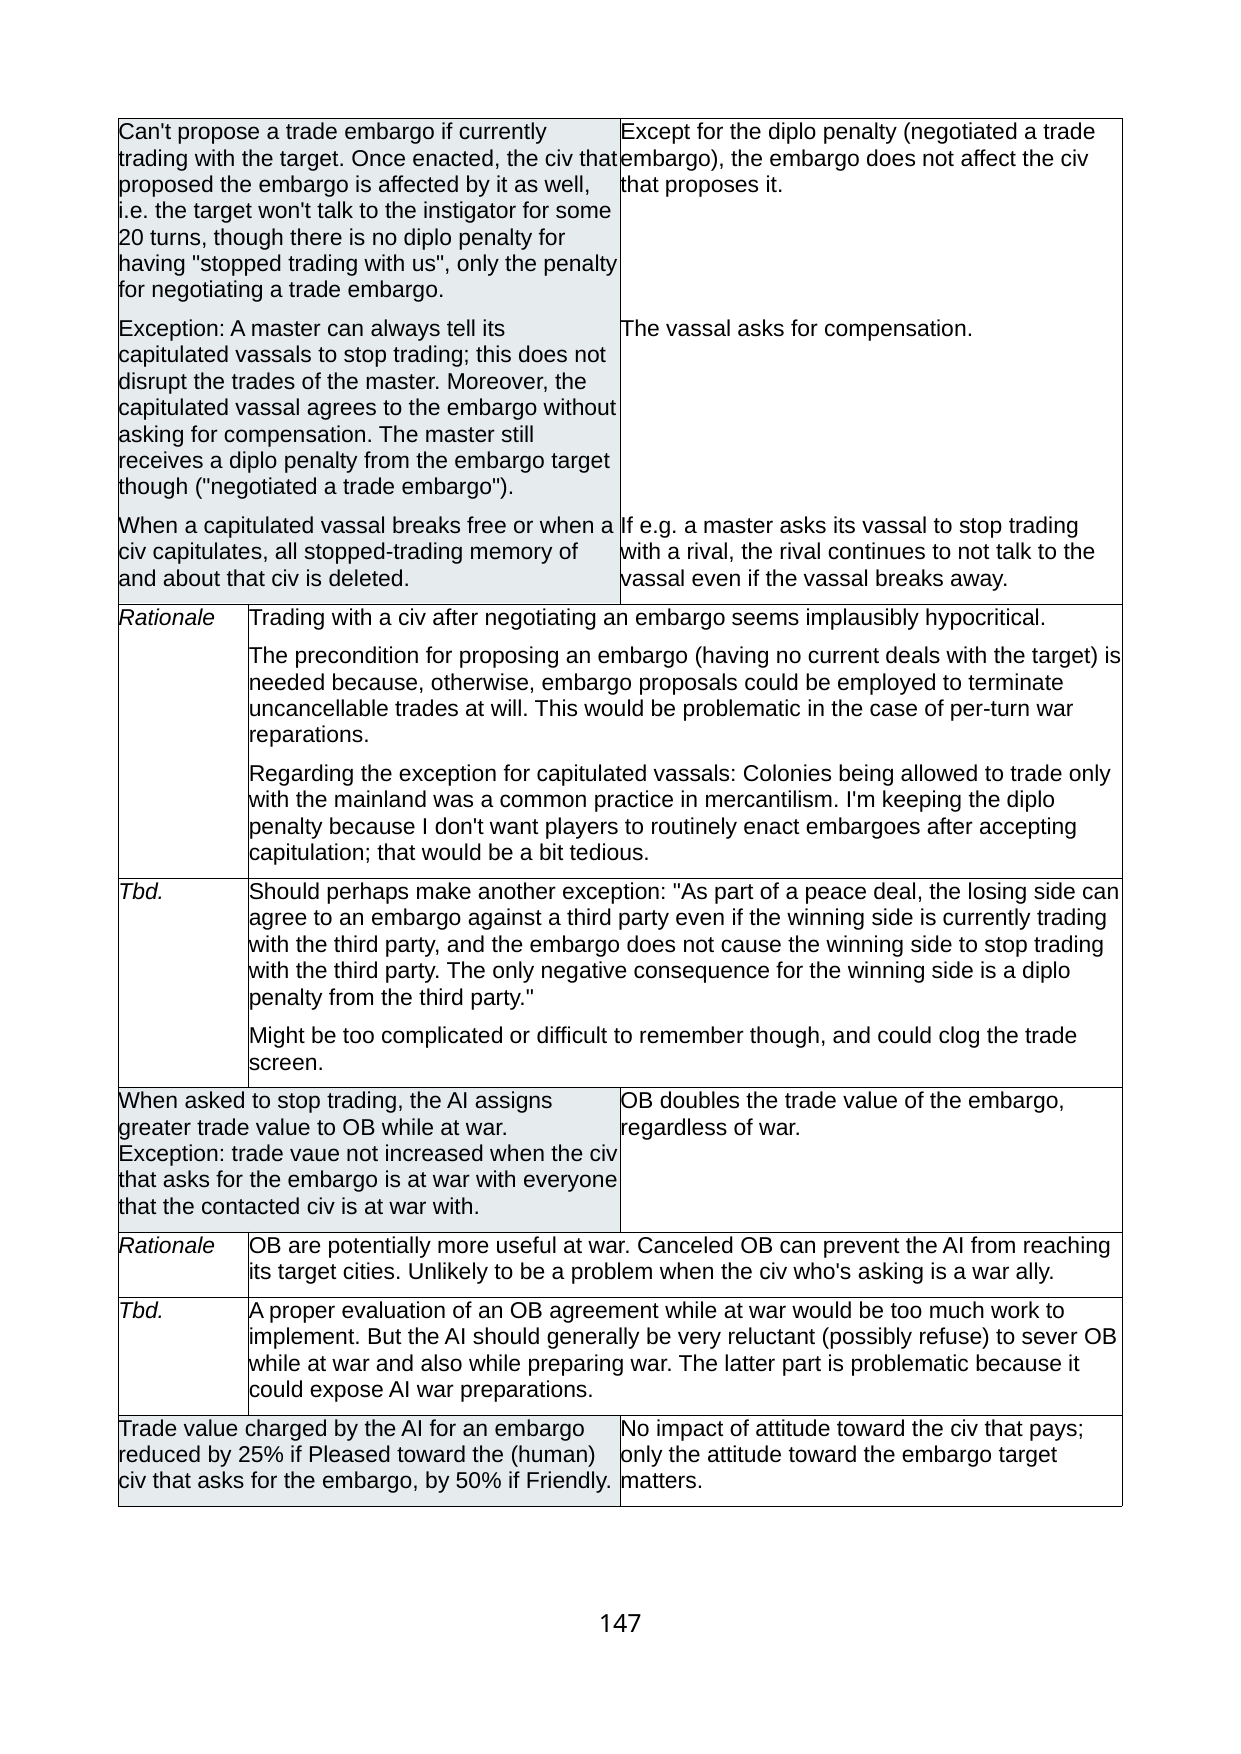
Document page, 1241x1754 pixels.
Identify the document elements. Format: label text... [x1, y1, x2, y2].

table_cell OB are potentially more useful at war. Canceled OB can prevent the AI from reaching its target cities. Unlikely to be a problem when the civ who's asking is a war ally. [249, 1233, 1122, 1297]
table_cell Can't propose a trade embargo if currently trading with the target. Once enacted, the civ that proposed the embargo is affected by it as well, i.e. the target won't talk to the instigator for some 20 turns, though there is no diplo penalty for having "stopped trading with us", only the penalty for negotiating a trade embargo. Exception: A master can always tell its capitulated vassals to stop trading; this does not disrupt the trades of the master. Moreover, the capitulated vassal agrees to the embargo without asking for compensation. The master still receives a diplo penalty from the embargo target though ("negotiated a trade embargo"). When a capitulated vassal breaks free or when a civ capitulates, all stopped-trading memory of and about that civ is deleted. [119, 119, 620, 603]
table_cell When asked to stop trading, the AI assigns greater trade value to OB while at war. Exception: trade vaue not increased when the civ that asks for the embargo is at war with everyone that the contacted civ is at war with. [119, 1088, 620, 1232]
table_cell Rationale [119, 605, 248, 878]
table_cell Tbd. [119, 879, 248, 1087]
table_cell A proper evaluation of an OB agreement while at war would be too much work to implement. But the AI should generally be very reluctant (possibly refuse) to sever OB while at war and also while preparing war. The latter part is problematic because it could expose AI war preparations. [249, 1298, 1122, 1415]
table_cell No impact of attitude toward the civ that pays; only the attitude toward the embargo target matters. [621, 1416, 1122, 1506]
table_cell Trade value charged by the AI for an embargo reduced by 25% if Pleased toward the (human) civ that asks for the embargo, by 50% if Friendly. [119, 1416, 620, 1506]
table_cell OB doubles the trade value of the embargo, regardless of war. [621, 1088, 1122, 1232]
table_cell Tbd. [119, 1298, 248, 1415]
table_cell Trading with a civ after negotiating an embargo seems implausibly hypocritical. The precondition for proposing an embargo (having no current deals with the target) is needed because, otherwise, embargo proposals could be employed to terminate uncancellable trades at will. This would be problematic in the case of per-turn war reparations. Regarding the exception for capitulated vassals: Colonies being allowed to trade only with the mainland was a common practice in mercantilism. I'm keeping the diplo penalty because I don't want players to routinely enact embargoes after accepting capitulation; that would be a bit tedious. [249, 605, 1122, 878]
table_cell Except for the diplo penalty (negotiated a trade embargo), the embargo does not affect the civ that proposes it. The vassal asks for compensation. If e.g. a master asks its vassal to stop trading with a rival, the rival continues to not talk to the vassal even if the vassal breaks away. [621, 119, 1122, 603]
table_cell Rationale [119, 1233, 248, 1297]
table_cell Should perhaps make another exception: "As part of a peace deal, the losing side can agree to an embargo against a third party even if the winning side is currently trading with the third party, and the embargo does not cause the winning side to stop trading with the third party. The only negative consequence for the winning side is a diplo penalty from the third party." Might be too complicated or difficult to remember though, and could clog the trade screen. [249, 879, 1122, 1087]
